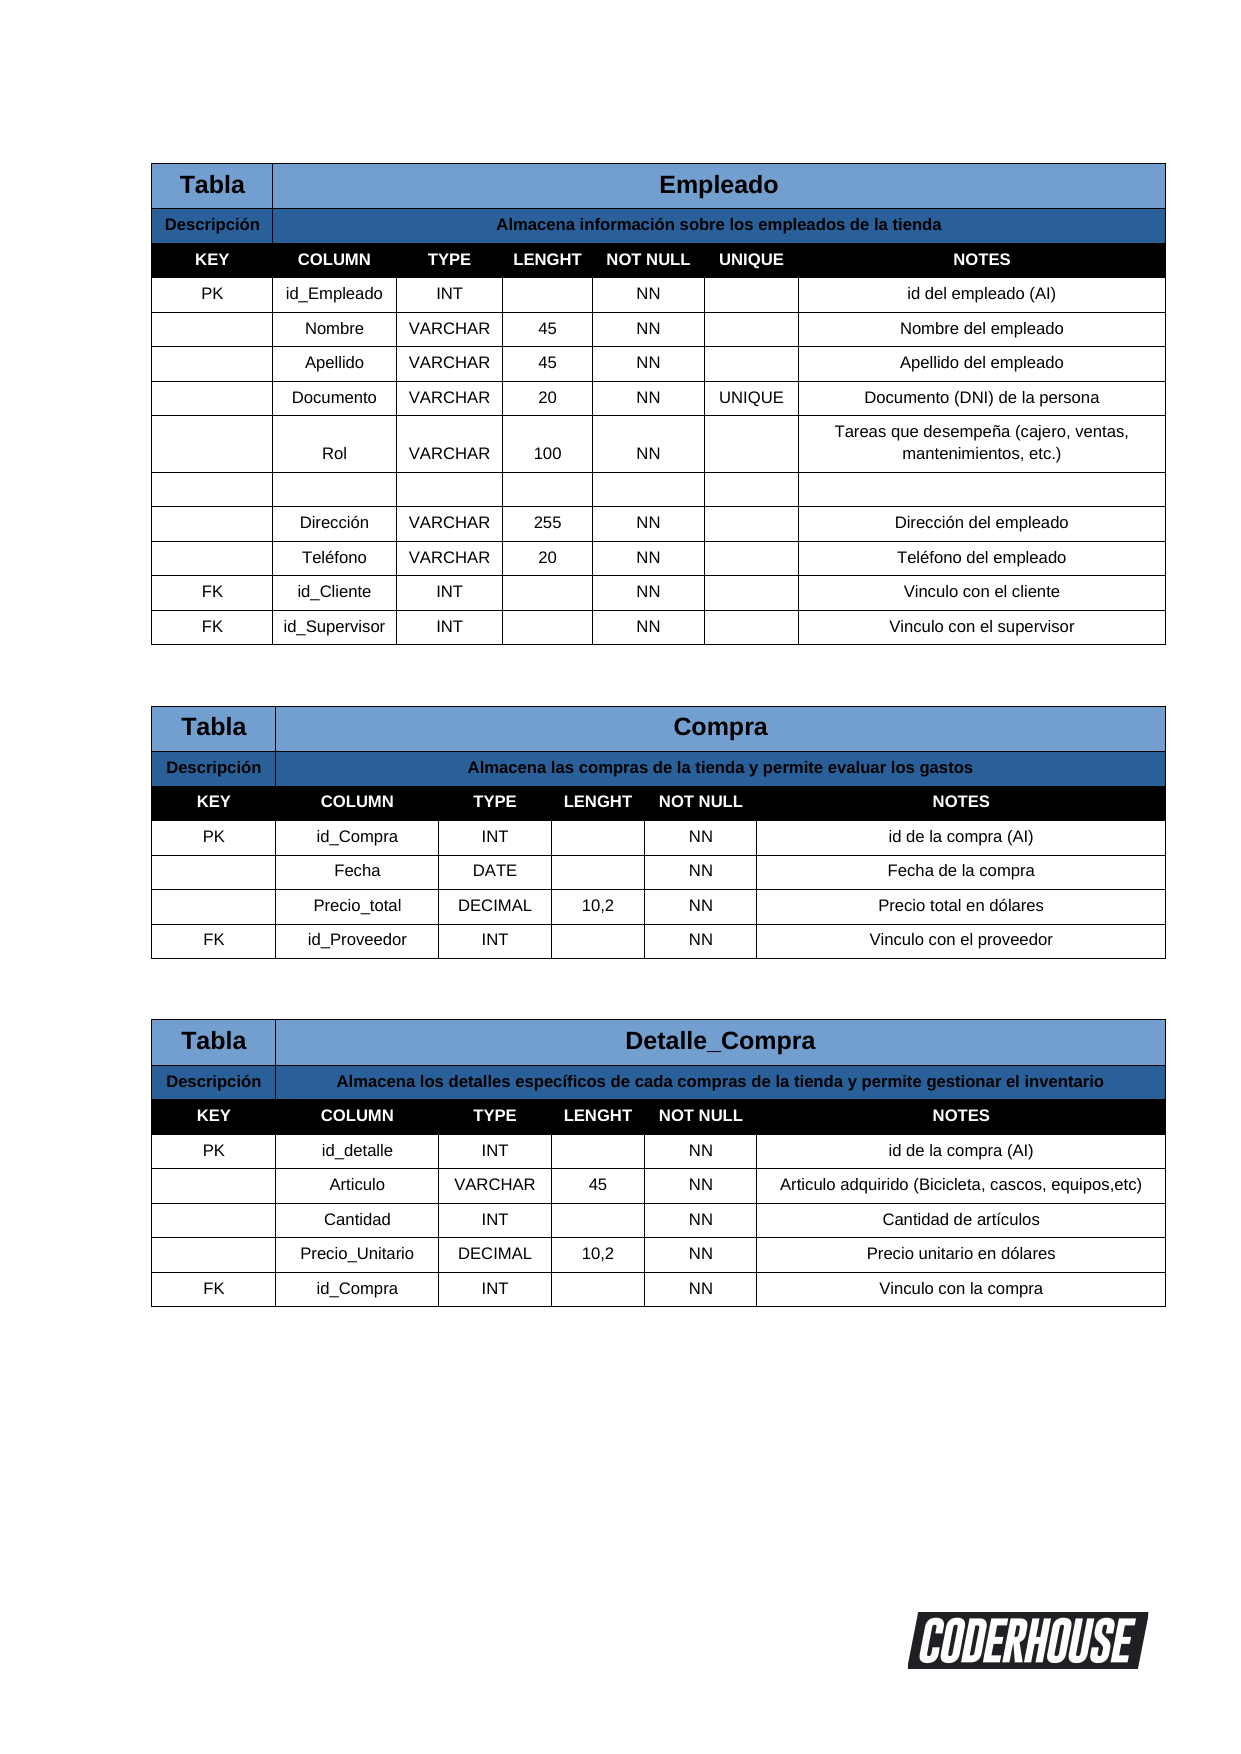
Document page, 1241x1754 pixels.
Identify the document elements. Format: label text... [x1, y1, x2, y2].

table_cell [152, 1238, 275, 1272]
table_cell NN [645, 1238, 756, 1272]
table_cell NOTES [757, 787, 1165, 820]
table_header Compra [276, 707, 1165, 751]
table_cell Nombre del empleado [799, 313, 1165, 346]
table_cell [593, 473, 704, 506]
table_cell Teléfono del empleado [799, 542, 1165, 575]
table_cell [397, 473, 502, 506]
table_cell [705, 278, 798, 312]
table_cell NN [593, 313, 704, 346]
table_cell id_Compra [276, 1273, 438, 1306]
table_cell PK [152, 278, 272, 312]
table_cell TYPE [439, 1100, 551, 1134]
table_cell Fecha [276, 856, 438, 889]
table_cell [503, 473, 592, 506]
table_cell Precio unitario en dólares [757, 1238, 1165, 1272]
table_cell NN [645, 925, 756, 958]
table_cell Tareas que desempeña (cajero, ventas, mantenimientos, etc.) [799, 416, 1165, 472]
table_cell [152, 416, 272, 472]
table_cell Cantidad [276, 1204, 438, 1237]
table_cell NN [645, 1273, 756, 1306]
table_cell LENGHT [552, 1100, 644, 1134]
table_cell [705, 416, 798, 472]
table_cell TYPE [397, 244, 502, 277]
table_cell Precio_Unitario [276, 1238, 438, 1272]
table_cell [152, 313, 272, 346]
table_cell NN [593, 507, 704, 541]
table_cell 45 [503, 347, 592, 381]
table_cell Precio_total [276, 890, 438, 923]
table_cell VARCHAR [397, 542, 502, 575]
table_cell VARCHAR [397, 382, 502, 415]
table_cell VARCHAR [439, 1169, 551, 1203]
table_cell Rol [273, 416, 396, 472]
table_cell FK [152, 611, 272, 644]
table_cell Dirección del empleado [799, 507, 1165, 541]
table_cell Vinculo con el supervisor [799, 611, 1165, 644]
table_header Empleado [273, 164, 1165, 208]
table_cell id del empleado (AI) [799, 278, 1165, 312]
table_cell COLUMN [276, 1100, 438, 1134]
table_cell FK [152, 576, 272, 609]
table_cell Apellido [273, 347, 396, 381]
table_cell [705, 542, 798, 575]
table_cell NOT NULL [593, 244, 704, 277]
table_cell Dirección [273, 507, 396, 541]
table_cell 45 [552, 1169, 644, 1203]
table_cell NN [645, 821, 756, 854]
table_cell [152, 1204, 275, 1237]
table_cell 10,2 [552, 1238, 644, 1272]
table_cell NN [593, 611, 704, 644]
table_cell NN [645, 1204, 756, 1237]
table_cell Descripción [152, 209, 272, 243]
table_cell 10,2 [552, 890, 644, 923]
table_cell Teléfono [273, 542, 396, 575]
table_cell [705, 313, 798, 346]
table_cell Descripción [152, 1066, 275, 1099]
table_cell VARCHAR [397, 416, 502, 472]
table_cell DECIMAL [439, 1238, 551, 1272]
table_cell Vinculo con el proveedor [757, 925, 1165, 958]
table_cell Almacena información sobre los empleados de la tienda [273, 209, 1165, 243]
table_cell Vinculo con el cliente [799, 576, 1165, 609]
table_cell KEY [152, 787, 275, 820]
table_cell [552, 1135, 644, 1168]
table_cell NOT NULL [645, 1100, 756, 1134]
table_cell DECIMAL [439, 890, 551, 923]
table_cell INT [439, 925, 551, 958]
table_cell NN [593, 347, 704, 381]
table_cell [273, 473, 396, 506]
table_cell id_Supervisor [273, 611, 396, 644]
table_cell [503, 576, 592, 609]
table_cell 20 [503, 542, 592, 575]
table_cell id_Cliente [273, 576, 396, 609]
table_cell INT [397, 576, 502, 609]
table_cell TYPE [439, 787, 551, 820]
table_header Tabla [152, 707, 275, 751]
table_cell 45 [503, 313, 592, 346]
table_cell KEY [152, 1100, 275, 1134]
table_cell NN [593, 576, 704, 609]
table_cell INT [439, 1135, 551, 1168]
table_cell LENGHT [552, 787, 644, 820]
table_cell NN [593, 382, 704, 415]
table_cell [705, 347, 798, 381]
table_cell id de la compra (AI) [757, 1135, 1165, 1168]
table_cell UNIQUE [705, 244, 798, 277]
table_cell [705, 611, 798, 644]
table_cell [552, 925, 644, 958]
table_cell [152, 347, 272, 381]
table_cell NN [645, 1135, 756, 1168]
table_cell [152, 473, 272, 506]
table_cell Fecha de la compra [757, 856, 1165, 889]
table_cell [152, 856, 275, 889]
table_cell Cantidad de artículos [757, 1204, 1165, 1237]
table_cell INT [397, 278, 502, 312]
table_cell PK [152, 821, 275, 854]
table_cell Descripción [152, 752, 275, 786]
table_cell NN [645, 1169, 756, 1203]
table_cell Articulo [276, 1169, 438, 1203]
table_cell [503, 278, 592, 312]
table_cell Nombre [273, 313, 396, 346]
table_cell UNIQUE [705, 382, 798, 415]
table_header Detalle_Compra [276, 1020, 1165, 1065]
table_cell COLUMN [273, 244, 396, 277]
table_cell DATE [439, 856, 551, 889]
table_cell LENGHT [503, 244, 592, 277]
table_cell NN [645, 856, 756, 889]
table_cell Articulo adquirido (Bicicleta, cascos, equipos,etc) [757, 1169, 1165, 1203]
table_cell [552, 821, 644, 854]
picture [907, 1612, 1149, 1669]
table_cell VARCHAR [397, 347, 502, 381]
table_cell [799, 473, 1165, 506]
table_cell NOTES [757, 1100, 1165, 1134]
table_cell [552, 856, 644, 889]
table_cell KEY [152, 244, 272, 277]
table_cell id de la compra (AI) [757, 821, 1165, 854]
table_header Tabla [152, 164, 272, 208]
table_cell NOTES [799, 244, 1165, 277]
table_cell Almacena los detalles específicos de cada compras de la tienda y permite gestionar el inventario [276, 1066, 1165, 1099]
table_cell id_Proveedor [276, 925, 438, 958]
table_cell FK [152, 925, 275, 958]
table_cell [705, 507, 798, 541]
table_cell 20 [503, 382, 592, 415]
table_cell INT [397, 611, 502, 644]
table_cell NN [593, 278, 704, 312]
table_cell VARCHAR [397, 313, 502, 346]
table_cell [152, 1169, 275, 1203]
table_header Tabla [152, 1020, 275, 1065]
table_cell Apellido del empleado [799, 347, 1165, 381]
table_cell VARCHAR [397, 507, 502, 541]
table_cell COLUMN [276, 787, 438, 820]
table_cell [503, 611, 592, 644]
table_cell INT [439, 1204, 551, 1237]
table_cell Documento [273, 382, 396, 415]
table_cell Precio total en dólares [757, 890, 1165, 923]
table_cell INT [439, 1273, 551, 1306]
table_cell [705, 576, 798, 609]
table_cell PK [152, 1135, 275, 1168]
table_cell [552, 1273, 644, 1306]
table_cell [152, 890, 275, 923]
table_cell NN [645, 890, 756, 923]
table_cell Documento (DNI) de la persona [799, 382, 1165, 415]
table_cell [552, 1204, 644, 1237]
table_cell 100 [503, 416, 592, 472]
table_cell Vinculo con la compra [757, 1273, 1165, 1306]
table_cell INT [439, 821, 551, 854]
table_cell NN [593, 416, 704, 472]
table_cell FK [152, 1273, 275, 1306]
table_cell [152, 382, 272, 415]
table_cell NOT NULL [645, 787, 756, 820]
table_cell [705, 473, 798, 506]
table_cell id_Empleado [273, 278, 396, 312]
table_cell [152, 542, 272, 575]
table_cell NN [593, 542, 704, 575]
table_cell Almacena las compras de la tienda y permite evaluar los gastos [276, 752, 1165, 786]
table_cell [152, 507, 272, 541]
table_cell id_Compra [276, 821, 438, 854]
table_cell 255 [503, 507, 592, 541]
table_cell id_detalle [276, 1135, 438, 1168]
